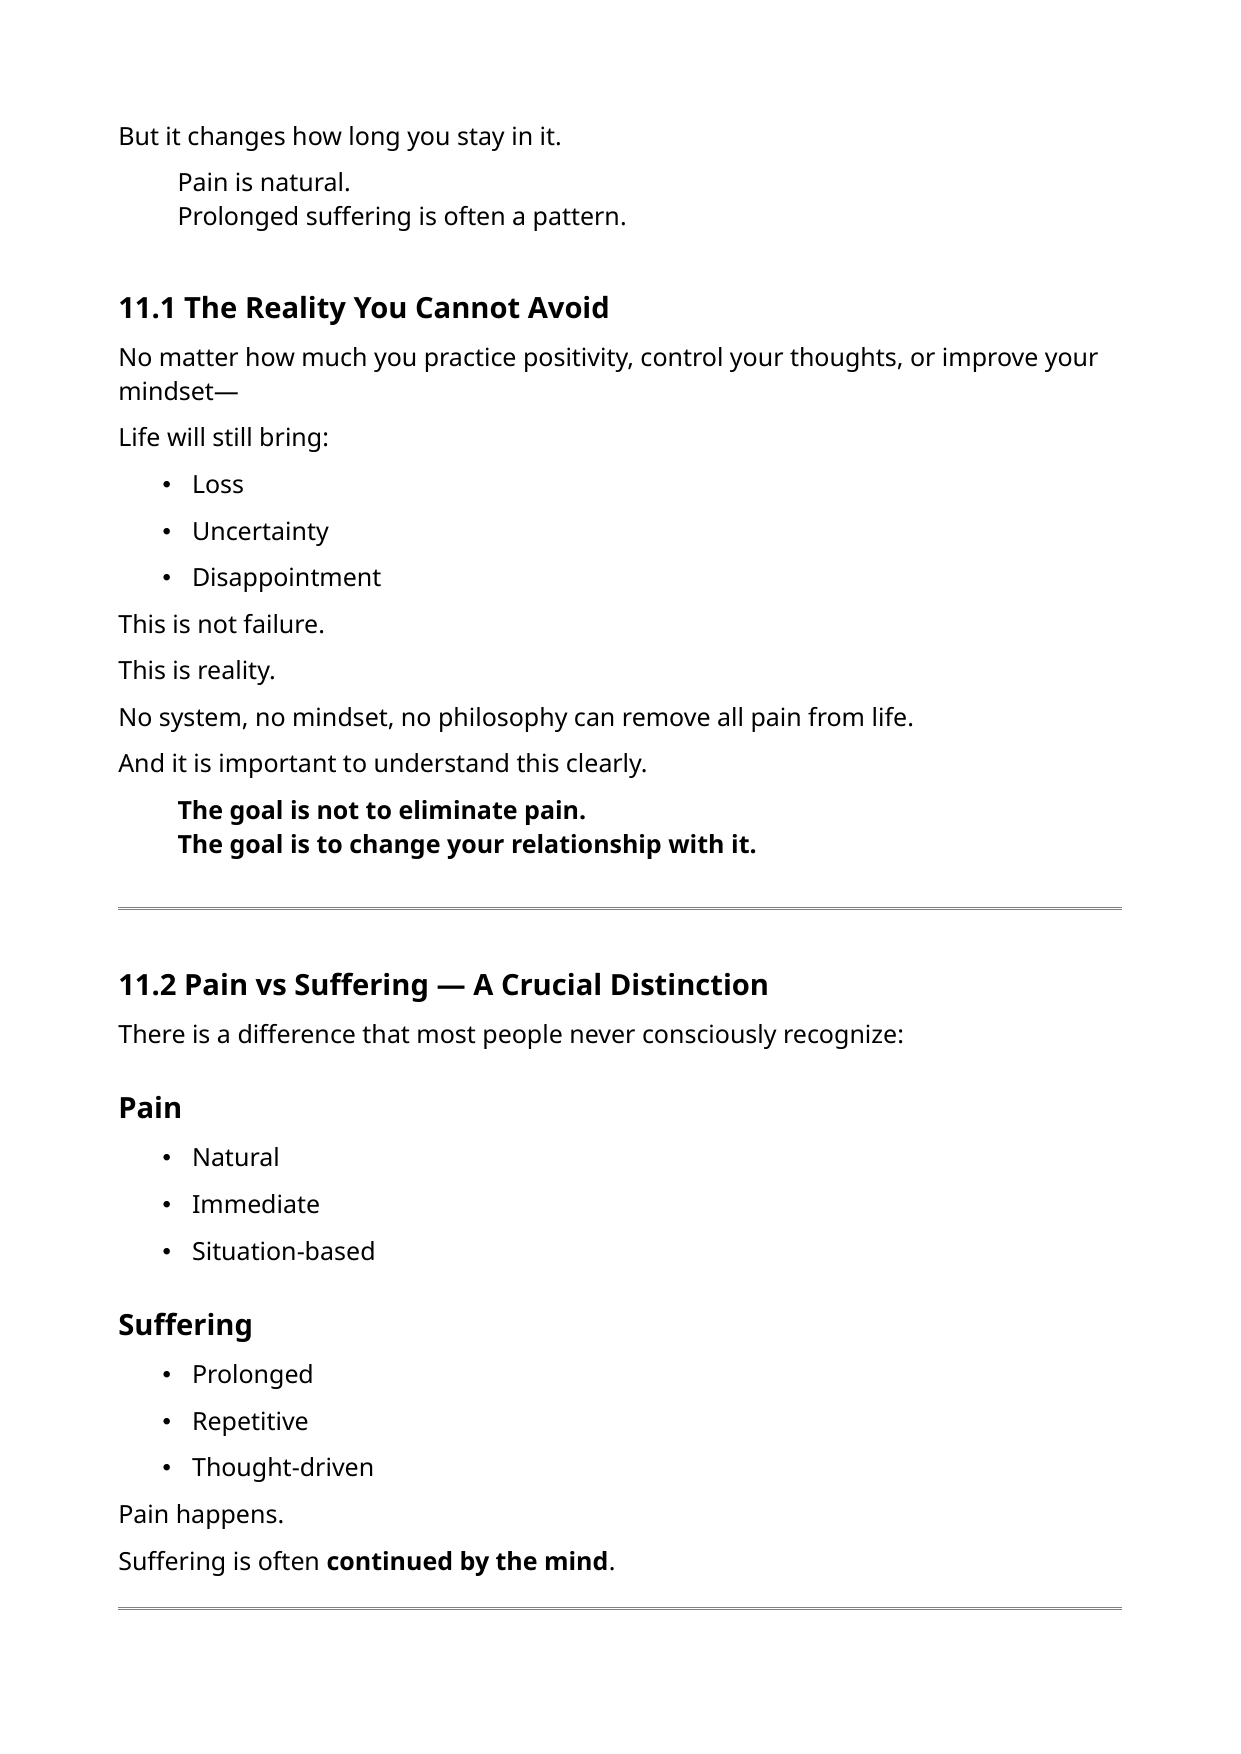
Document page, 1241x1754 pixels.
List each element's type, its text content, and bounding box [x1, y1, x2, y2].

list Disappointment [162, 560, 1122, 594]
text Pain is natural. Prolonged suffering is often a pattern. [177, 165, 1063, 233]
subtitle Suffering [118, 1305, 1122, 1344]
list Uncertainty [162, 513, 1122, 547]
text Pain happens. [118, 1497, 1122, 1531]
list Natural [162, 1140, 1122, 1174]
text No matter how much you practice positivity, control your thoughts, or improve your mindset— [118, 339, 1122, 408]
list Loss [162, 467, 1122, 501]
list Immediate [162, 1187, 1122, 1221]
text This is not failure. [118, 606, 1122, 640]
list Situation-based [162, 1233, 1122, 1267]
list Thought-driven [162, 1450, 1122, 1484]
text This is reality. [118, 653, 1122, 687]
list Prolonged [162, 1357, 1122, 1391]
text No system, no mindset, no philosophy can remove all pain from life. [118, 699, 1122, 733]
text But it changes how long you stay in it. [118, 118, 1122, 152]
text Life will still bring: [118, 420, 1122, 454]
text Suffering is often continued by the mind. [118, 1543, 1122, 1577]
subtitle Pain [118, 1088, 1122, 1127]
subtitle 11.1 The Reality You Cannot Avoid [118, 287, 1063, 327]
text And it is important to understand this clearly. [118, 746, 1122, 780]
list Repetitive [162, 1403, 1122, 1437]
subtitle 11.2 Pain vs Suffering — A Crucial Distinction [118, 964, 1122, 1004]
text The goal is not to eliminate pain. The goal is to change your relationship with it. [177, 793, 1063, 861]
text There is a difference that most people never consciously recognize: [118, 1016, 1122, 1050]
